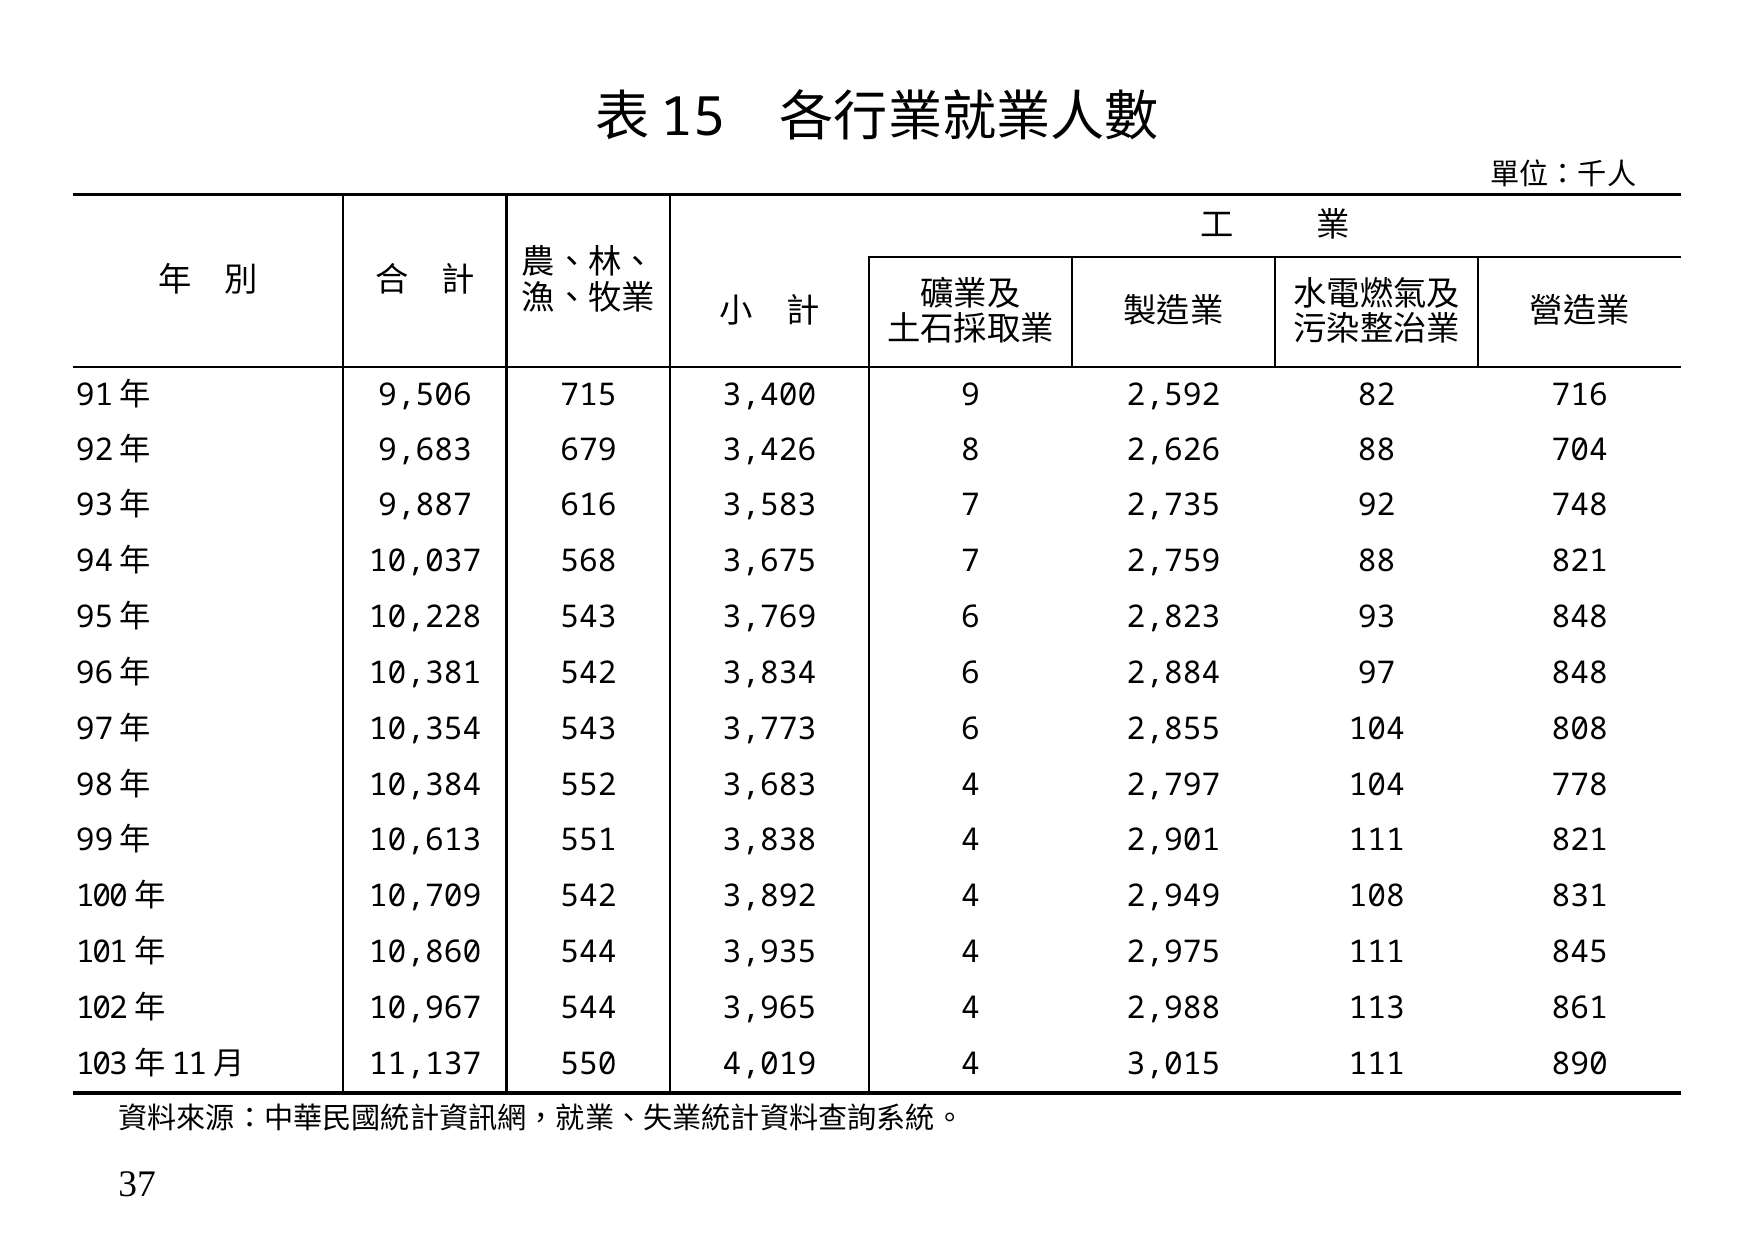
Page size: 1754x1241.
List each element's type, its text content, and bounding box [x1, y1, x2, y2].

table_cell 748 [1478, 477, 1681, 533]
table_cell 100年 [73, 868, 342, 924]
table_cell 552 [508, 756, 669, 812]
table_cell 10,860 [344, 924, 505, 980]
table_cell 4 [870, 756, 1072, 812]
table_cell 93 [1275, 589, 1478, 645]
table_cell 543 [508, 589, 669, 645]
table_cell 98年 [73, 756, 342, 812]
table_cell 890 [1478, 1036, 1681, 1091]
table_cell 7 [870, 477, 1072, 533]
table_cell 94年 [73, 533, 342, 589]
table_cell 88 [1275, 533, 1478, 589]
table_cell 4 [870, 1036, 1072, 1091]
table_cell 3,583 [671, 477, 868, 533]
table_cell 6 [870, 589, 1072, 645]
table_cell 104 [1275, 701, 1478, 756]
table_cell 704 [1478, 421, 1681, 477]
table_cell 88 [1275, 421, 1478, 477]
table_cell 2,759 [1072, 533, 1275, 589]
table_cell 96年 [73, 645, 342, 701]
table_header 年 別 [73, 196, 342, 366]
table_cell 3,769 [671, 589, 868, 645]
table_cell 848 [1478, 589, 1681, 645]
text 表15 各行業就業人數 [118, 72, 1636, 151]
table_cell 111 [1275, 812, 1478, 868]
table_cell 543 [508, 701, 669, 756]
table_cell 616 [508, 477, 669, 533]
table_header 合 計 [344, 196, 505, 366]
table_cell 2,884 [1072, 645, 1275, 701]
table_cell 111 [1275, 1036, 1478, 1091]
table_cell 3,400 [671, 368, 868, 421]
table_cell 715 [508, 368, 669, 421]
table_cell 778 [1478, 756, 1681, 812]
table_cell 小 計 [671, 256, 868, 366]
table_cell 2,975 [1072, 924, 1275, 980]
table_cell 92年 [73, 421, 342, 477]
table_cell 92 [1275, 477, 1478, 533]
table_cell 542 [508, 645, 669, 701]
table_cell 10,381 [344, 645, 505, 701]
table_cell 3,935 [671, 924, 868, 980]
table_cell 95年 [73, 589, 342, 645]
table_cell 99年 [73, 812, 342, 868]
table_cell 礦業及 土石採取業 [870, 258, 1071, 366]
table_cell 8 [870, 421, 1072, 477]
table_cell 821 [1478, 533, 1681, 589]
table_cell 9,683 [344, 421, 505, 477]
table_cell 3,965 [671, 980, 868, 1036]
text 單位：千人 [118, 151, 1636, 193]
table_cell 3,426 [671, 421, 868, 477]
table_cell 2,592 [1072, 368, 1275, 421]
table_cell 7 [870, 533, 1072, 589]
table_cell 製造業 [1073, 258, 1274, 366]
table_cell 2,855 [1072, 701, 1275, 756]
table_cell 2,949 [1072, 868, 1275, 924]
table_cell 9,887 [344, 477, 505, 533]
table_cell 113 [1275, 980, 1478, 1036]
table_cell 542 [508, 868, 669, 924]
table_cell 10,613 [344, 812, 505, 868]
table_cell 3,892 [671, 868, 868, 924]
table_cell 544 [508, 980, 669, 1036]
table_cell 716 [1478, 368, 1681, 421]
table_cell 3,015 [1072, 1036, 1275, 1091]
table_cell 4 [870, 924, 1072, 980]
table_cell 861 [1478, 980, 1681, 1036]
table_cell 10,354 [344, 701, 505, 756]
table_cell 821 [1478, 812, 1681, 868]
table_cell 111 [1275, 924, 1478, 980]
table_cell 3,773 [671, 701, 868, 756]
table_cell 679 [508, 421, 669, 477]
table_cell 2,626 [1072, 421, 1275, 477]
table_cell 9 [870, 368, 1072, 421]
table_cell 103年11月 [73, 1036, 342, 1091]
table_cell 9,506 [344, 368, 505, 421]
table_cell 10,037 [344, 533, 505, 589]
table_cell 848 [1478, 645, 1681, 701]
table_cell 544 [508, 924, 669, 980]
table_cell 568 [508, 533, 669, 589]
table_cell 845 [1478, 924, 1681, 980]
table_cell 102年 [73, 980, 342, 1036]
table_header 農、林、 漁、牧業 [508, 196, 669, 366]
table_cell 91年 [73, 368, 342, 421]
table_cell 2,988 [1072, 980, 1275, 1036]
table_cell 831 [1478, 868, 1681, 924]
table_cell 93年 [73, 477, 342, 533]
table_cell 108 [1275, 868, 1478, 924]
table_cell 101年 [73, 924, 342, 980]
table_cell 550 [508, 1036, 669, 1091]
table_cell 3,675 [671, 533, 868, 589]
table_cell 551 [508, 812, 669, 868]
table_cell 808 [1478, 701, 1681, 756]
table_cell 3,834 [671, 645, 868, 701]
table_cell 2,735 [1072, 477, 1275, 533]
table_cell 10,967 [344, 980, 505, 1036]
table_cell 3,838 [671, 812, 868, 868]
table_cell 營造業 [1479, 258, 1681, 366]
table_cell 4 [870, 868, 1072, 924]
table_cell 104 [1275, 756, 1478, 812]
table_cell 3,683 [671, 756, 868, 812]
table_cell 11,137 [344, 1036, 505, 1091]
table_cell 10,384 [344, 756, 505, 812]
table_cell 10,228 [344, 589, 505, 645]
table_header 工 業 [869, 196, 1681, 256]
table_cell 2,823 [1072, 589, 1275, 645]
table_cell 2,901 [1072, 812, 1275, 868]
table_cell 4,019 [671, 1036, 868, 1091]
table_cell 10,709 [344, 868, 505, 924]
table_cell 97年 [73, 701, 342, 756]
table_cell 2,797 [1072, 756, 1275, 812]
table_cell 4 [870, 980, 1072, 1036]
table_cell 4 [870, 812, 1072, 868]
table_cell 97 [1275, 645, 1478, 701]
table_cell 6 [870, 701, 1072, 756]
table_cell 6 [870, 645, 1072, 701]
table_cell 82 [1275, 368, 1478, 421]
table_cell 水電燃氣及污染整治業 [1276, 258, 1477, 366]
table_header [671, 196, 868, 256]
text 資料來源：中華民國統計資訊網，就業、失業統計資料查詢系統。 [118, 1095, 1636, 1137]
